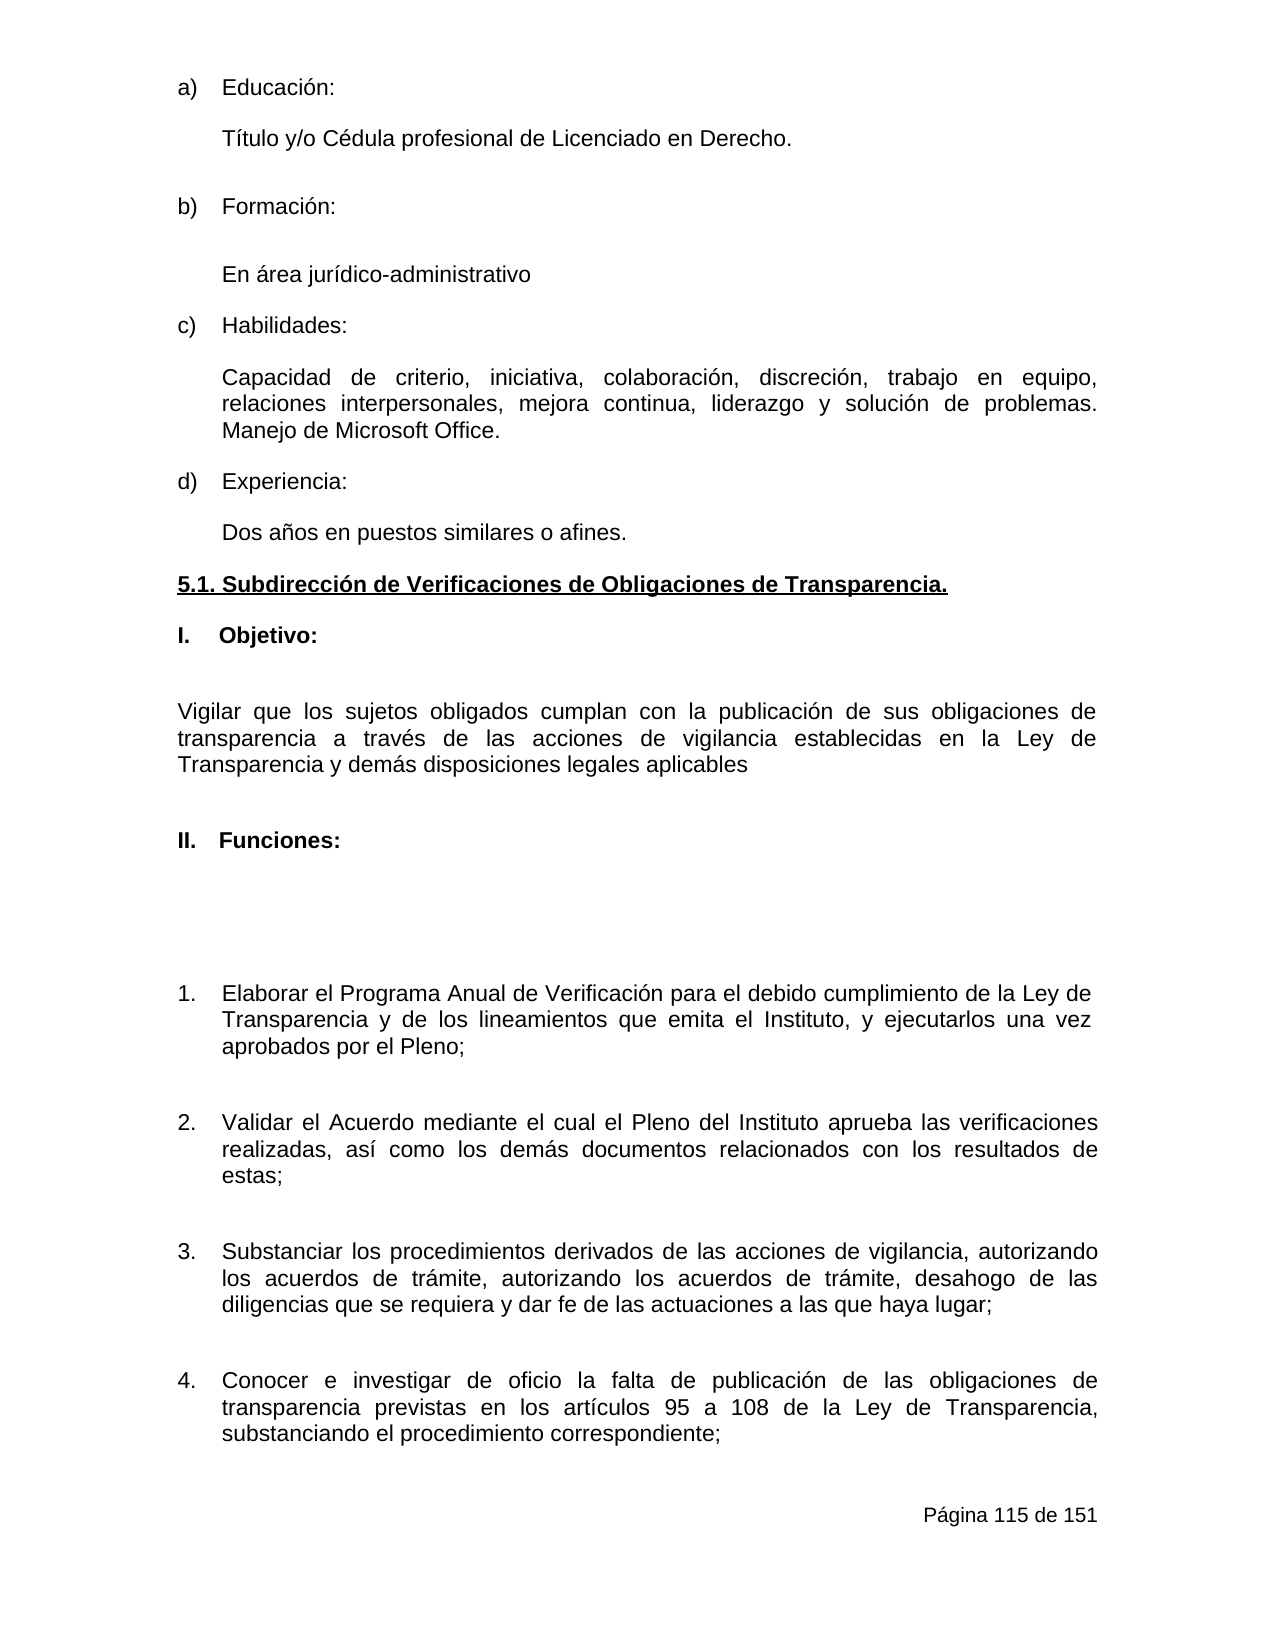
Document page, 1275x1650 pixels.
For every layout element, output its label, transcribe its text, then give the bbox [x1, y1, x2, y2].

text c) Habilidades: [177, 312, 1098, 339]
list Conocer e investigar de oficio la falta de publicación de las obligaciones de transparencia previstas en los artículos 95 a 108 de la Ley de Transparencia, substanciando el procedimiento correspondiente; [177, 1367, 1099, 1446]
list Validar el Acuerdo mediante el cual el Pleno del Instituto aprueba las verificaciones realizadas, así como los demás documentos relacionados con los resultados de estas; [177, 1109, 1099, 1188]
text Capacidad de criterio, iniciativa, colaboración, discreción, trabajo en equipo, relaciones interpersonales, mejora continua, liderazgo y solución de problemas. Manejo de Microsoft Office. [222, 364, 1098, 443]
list Funciones: [177, 827, 1098, 854]
list Substanciar los procedimientos derivados de las acciones de vigilancia, autorizando los acuerdos de trámite, autorizando los acuerdos de trámite, desahogo de las diligencias que se requiera y dar fe de las actuaciones a las que haya lugar; [177, 1238, 1099, 1317]
text d) Experiencia: [177, 468, 1098, 494]
text Vigilar que los sujetos obligados cumplan con la publicación de sus obligaciones de transparencia a través de las acciones de vigilancia establecidas en la Ley de Transparencia y demás disposiciones legales aplicables [177, 698, 1098, 777]
text Dos años en puestos similares o afines. [222, 519, 1098, 546]
text b) Formación: [177, 193, 1098, 219]
text En área jurídico-administrativo [222, 261, 1098, 287]
text 5.1. Subdirección de Verificaciones de Obligaciones de Transparencia. [177, 571, 1098, 597]
list Objetivo: [177, 622, 1098, 648]
text a) Educación: [177, 74, 1098, 100]
text Título y/o Cédula profesional de Licenciado en Derecho. [222, 125, 1098, 151]
list Elaborar el Programa Anual de Verificación para el debido cumplimiento de la Ley de Transparencia y de los lineamientos que emita el Instituto, y ejecutarlos una vez aprobados por el Pleno; [177, 980, 1093, 1059]
